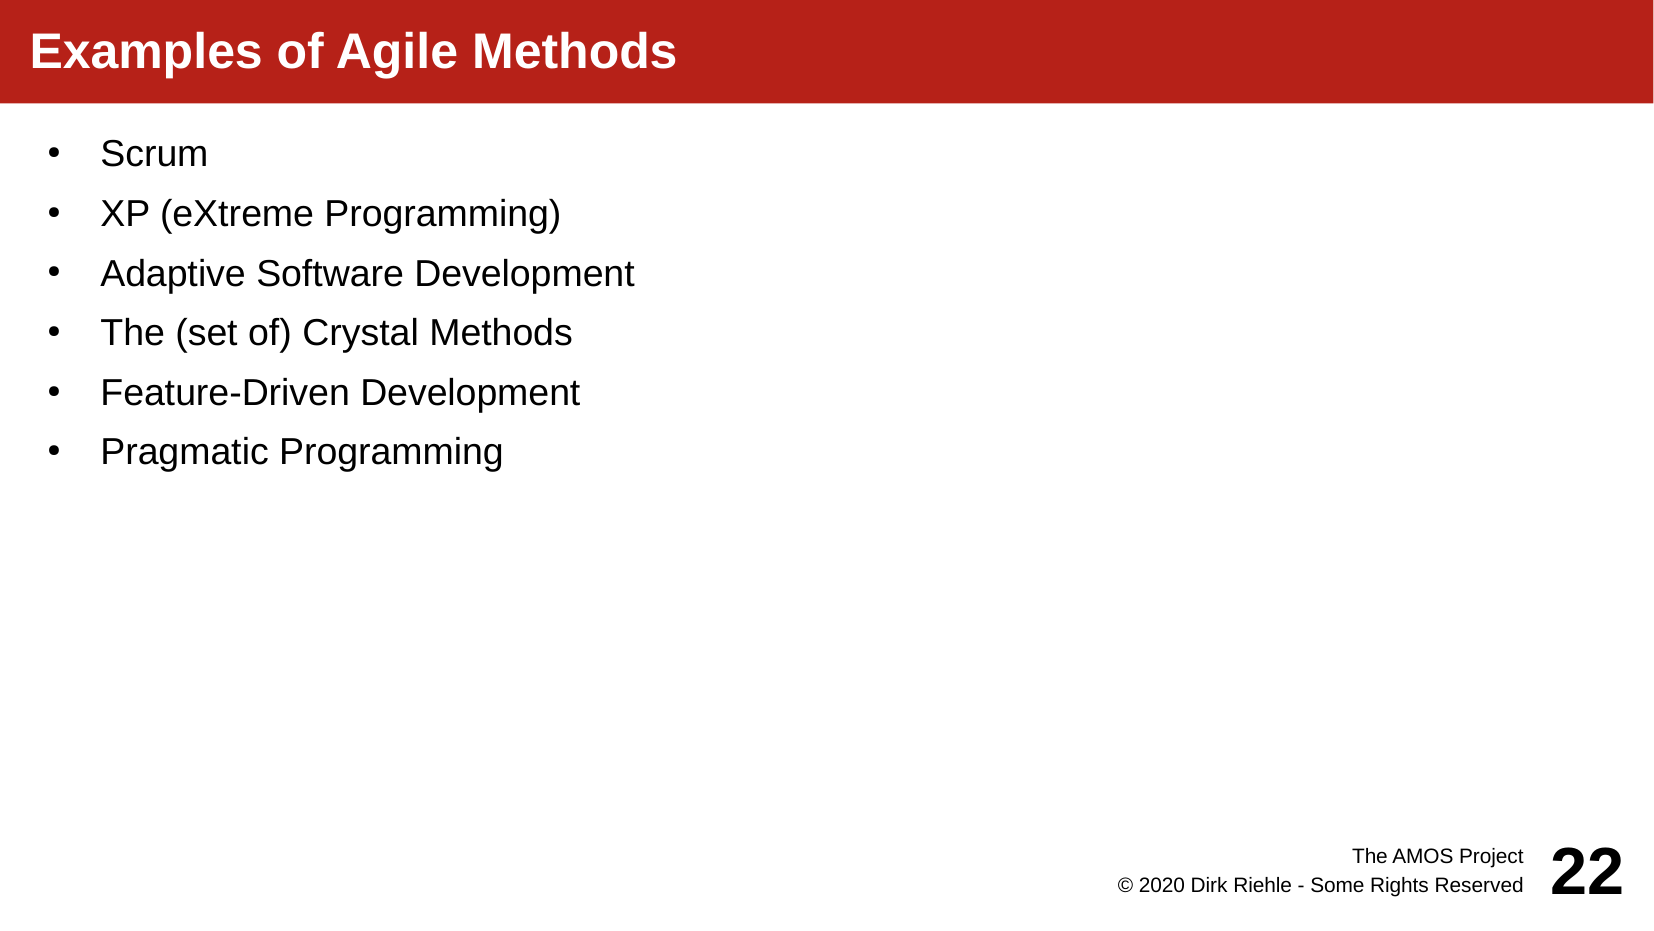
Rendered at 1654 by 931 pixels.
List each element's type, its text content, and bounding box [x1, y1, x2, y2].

list Scrum XP (eXtreme Programming) Adaptive Software Development The (set of) Crystal Methods Feature-Driven Development Pragmatic Programming [29, 132, 1625, 798]
title Examples of Agile Methods [0, 0, 1654, 104]
